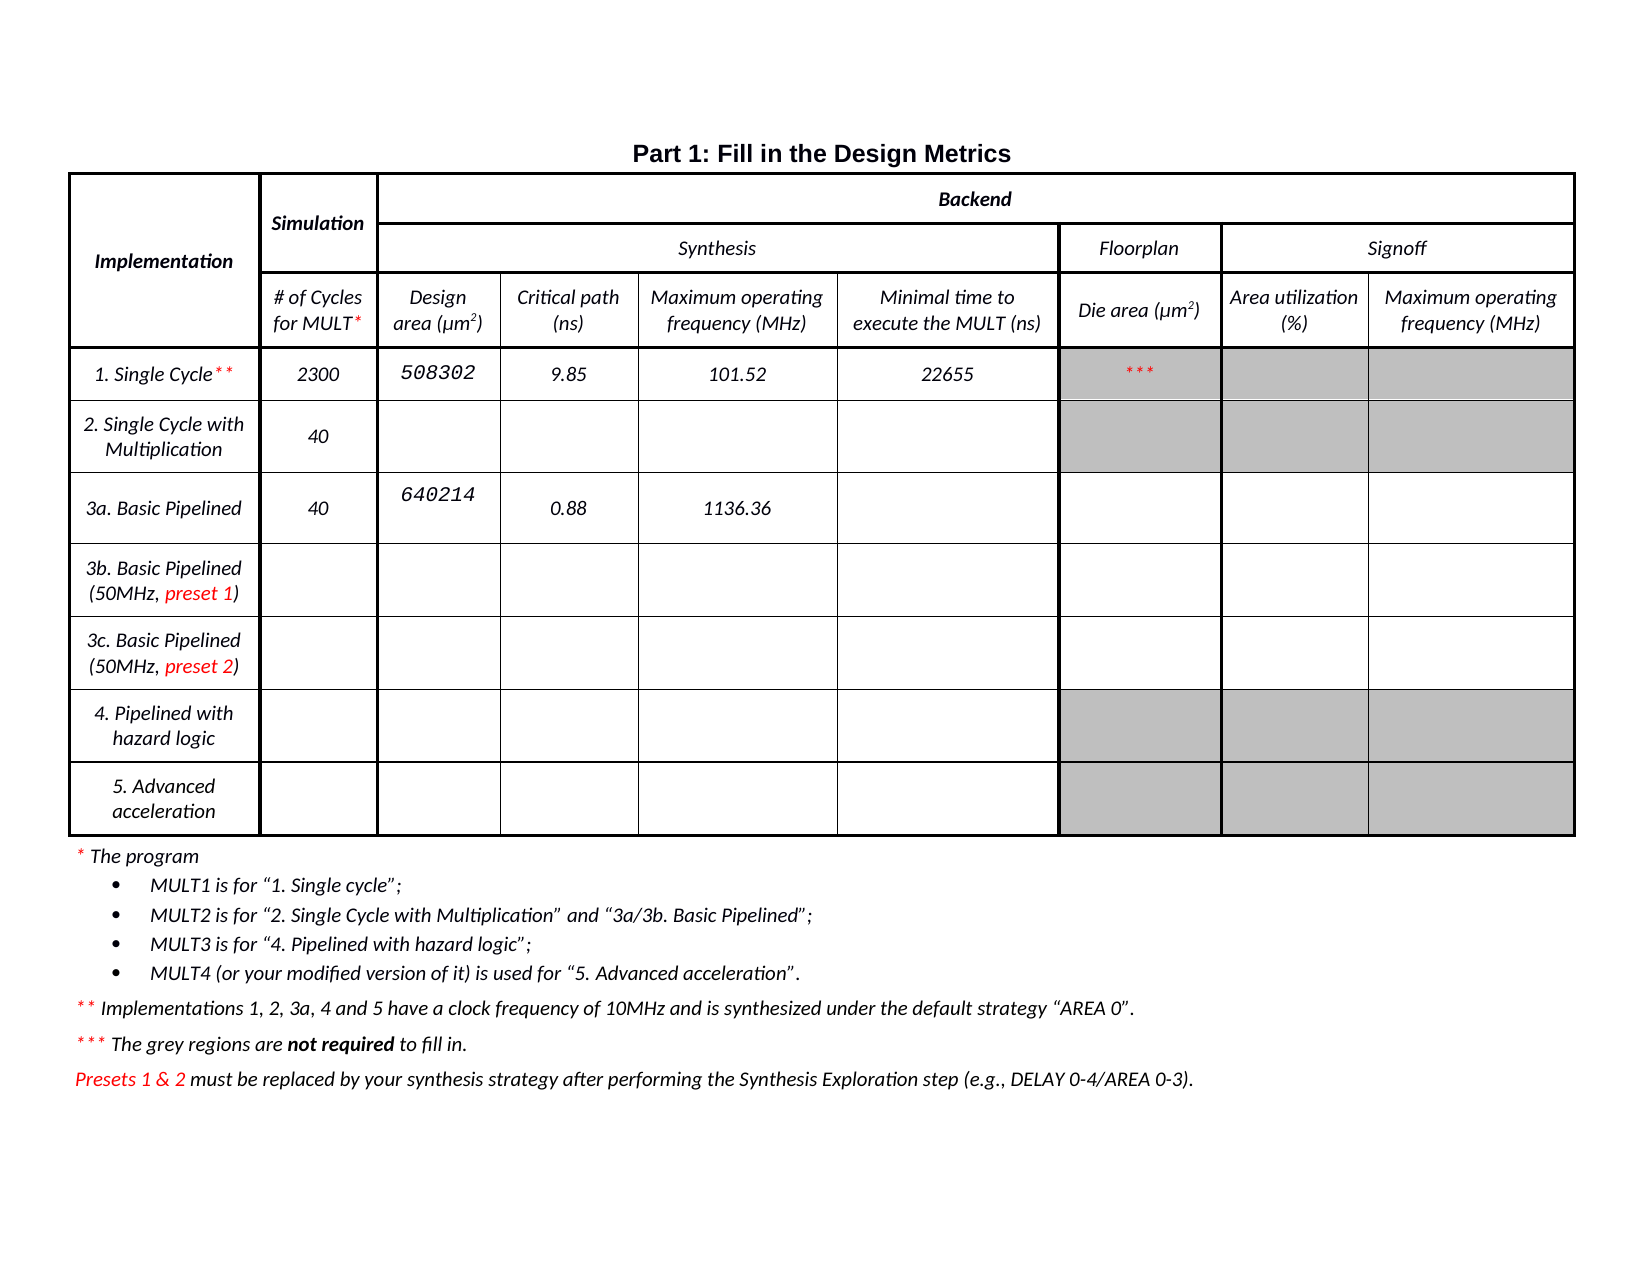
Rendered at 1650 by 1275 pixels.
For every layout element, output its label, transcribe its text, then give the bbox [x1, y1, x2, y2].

table_cell [262, 763, 376, 834]
table_cell [501, 401, 638, 472]
table_cell [1369, 473, 1573, 543]
table_cell [1223, 473, 1368, 543]
table_cell Area utilization (%) [1223, 274, 1368, 346]
table_cell 40 [262, 401, 376, 472]
text ** Implementations 1, 2, 3a, 4 and 5 have a clock frequency of 10MHz and is synthesized under the default strategy “AREA 0”. [75, 996, 1569, 1021]
table_cell 5. Advanced acceleration [71, 763, 258, 834]
table_cell [838, 544, 1057, 616]
table_cell [639, 617, 837, 689]
table_cell [262, 617, 376, 689]
table_cell [1369, 544, 1573, 616]
table_cell Critical path (ns) [501, 274, 638, 346]
table_cell # of Cycles for MULT* [262, 274, 376, 346]
table_cell 22655 [838, 349, 1057, 399]
table_cell [379, 617, 500, 689]
text Part 1: Fill in the Design Metrics [75, 139, 1569, 168]
table_cell [1061, 763, 1220, 834]
list MULT3 is for “4. Pipelined with hazard logic”; [112, 931, 1569, 956]
table_cell [501, 763, 638, 834]
table_cell [1369, 349, 1573, 399]
table_cell [1369, 690, 1573, 761]
table_cell [379, 401, 500, 472]
table_cell [501, 544, 638, 616]
table_cell [1369, 617, 1573, 689]
table_cell 0.88 [501, 473, 638, 543]
table_cell [639, 401, 837, 472]
text * The program [75, 843, 1569, 869]
table_header Backend [379, 175, 1573, 222]
table_cell [262, 690, 376, 761]
table_cell Die area (μm2) [1061, 274, 1220, 346]
table_cell [262, 544, 376, 616]
table_cell 508302 [379, 349, 500, 399]
table_header Implementation [71, 175, 258, 346]
table_cell [1369, 763, 1573, 834]
list MULT4 (or your modified version of it) is used for “5. Advanced acceleration”. [112, 960, 1569, 986]
table_cell [1369, 401, 1573, 472]
table_cell Synthesis [379, 225, 1057, 271]
table_cell Maximum operating frequency (MHz) [639, 274, 837, 346]
table_cell 40 [262, 473, 376, 543]
table_cell 9.85 [501, 349, 638, 399]
table_cell 4. Pipelined with hazard logic [71, 690, 258, 761]
table_cell [501, 617, 638, 689]
table_cell 3c. Basic Pipelined (50MHz, preset 2) [71, 617, 258, 689]
table_cell [838, 401, 1057, 472]
table_cell [1061, 690, 1220, 761]
table_cell [501, 690, 638, 761]
table_cell Floorplan [1061, 225, 1220, 271]
table_cell 1. Single Cycle** [71, 349, 258, 399]
table_cell [1223, 544, 1368, 616]
table_cell [379, 544, 500, 616]
table_cell [838, 763, 1057, 834]
table_cell 2. Single Cycle with Multiplication [71, 401, 258, 472]
list MULT1 is for “1. Single cycle”; [112, 873, 1569, 898]
table_cell *** [1061, 349, 1220, 399]
table_cell Design area (μm2) [379, 274, 500, 346]
table_cell Signoff [1223, 225, 1573, 271]
table_cell [838, 473, 1057, 543]
table_cell 3a. Basic Pipelined [71, 473, 258, 543]
table_cell [1223, 763, 1368, 834]
table_cell 640214 [379, 473, 500, 543]
table_cell [1223, 617, 1368, 689]
table_cell [838, 617, 1057, 689]
table_header Simulation [262, 175, 376, 271]
text Presets 1 & 2 must be replaced by your synthesis strategy after performing the Synthesis Exploration step (e.g., DELAY 0-4/AREA 0-3). [75, 1066, 1569, 1092]
table_cell [1061, 544, 1220, 616]
table_cell [1223, 349, 1368, 399]
list MULT2 is for “2. Single Cycle with Multiplication” and “3a/3b. Basic Pipelined”; [112, 902, 1569, 927]
table_cell [639, 763, 837, 834]
table_cell [838, 690, 1057, 761]
table_cell [379, 690, 500, 761]
table_cell [1223, 690, 1368, 761]
table_cell 101.52 [639, 349, 837, 399]
table_cell 2300 [262, 349, 376, 399]
table_cell Maximum operating frequency (MHz) [1369, 274, 1573, 346]
table_cell 3b. Basic Pipelined (50MHz, preset 1) [71, 544, 258, 616]
table_cell 1136.36 [639, 473, 837, 543]
table_cell [1061, 473, 1220, 543]
table_cell [639, 544, 837, 616]
table_cell [1061, 401, 1220, 472]
table_cell [1223, 401, 1368, 472]
text *** The grey regions are not required to fill in. [75, 1031, 1569, 1056]
table_cell [379, 763, 500, 834]
table_cell [639, 690, 837, 761]
table_cell [1061, 617, 1220, 689]
table_cell Minimal time to execute the MULT (ns) [838, 274, 1057, 346]
